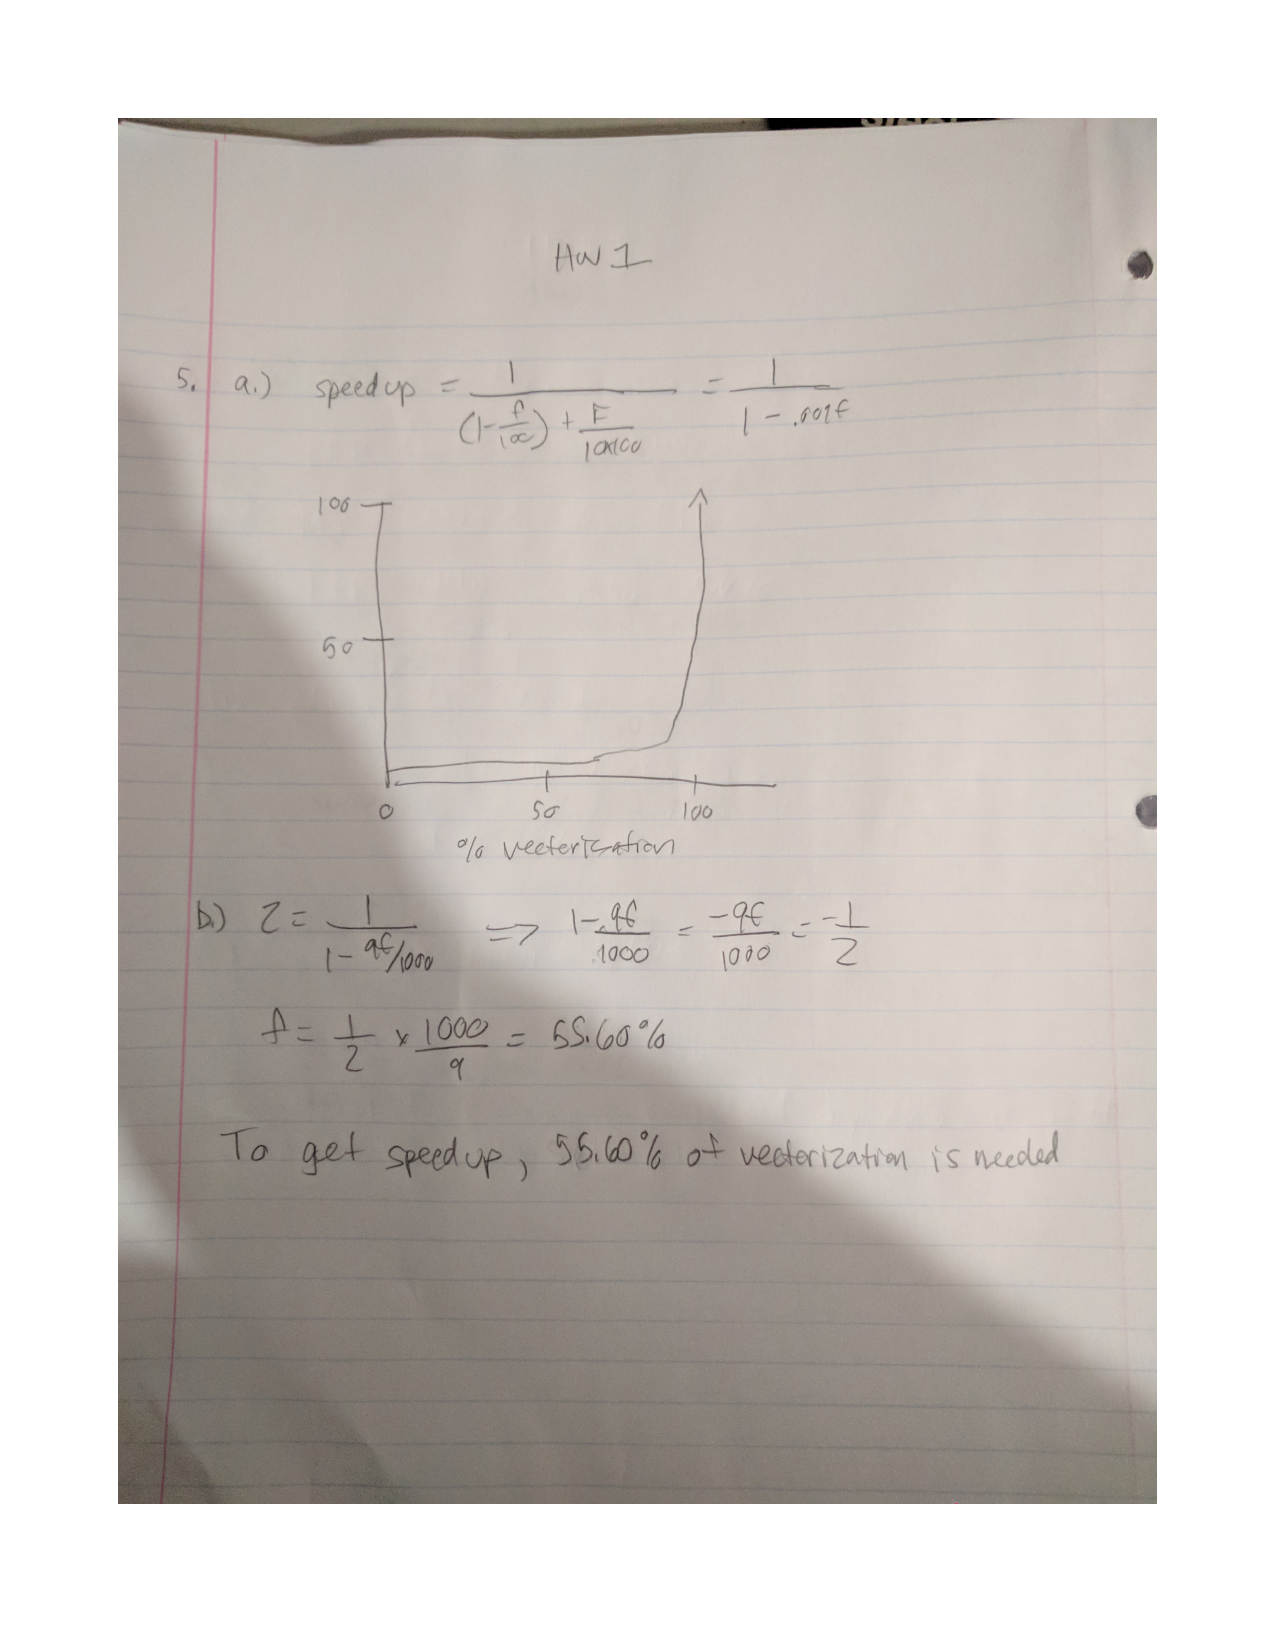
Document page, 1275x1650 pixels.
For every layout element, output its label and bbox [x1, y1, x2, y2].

picture [118, 118, 1157, 1504]
